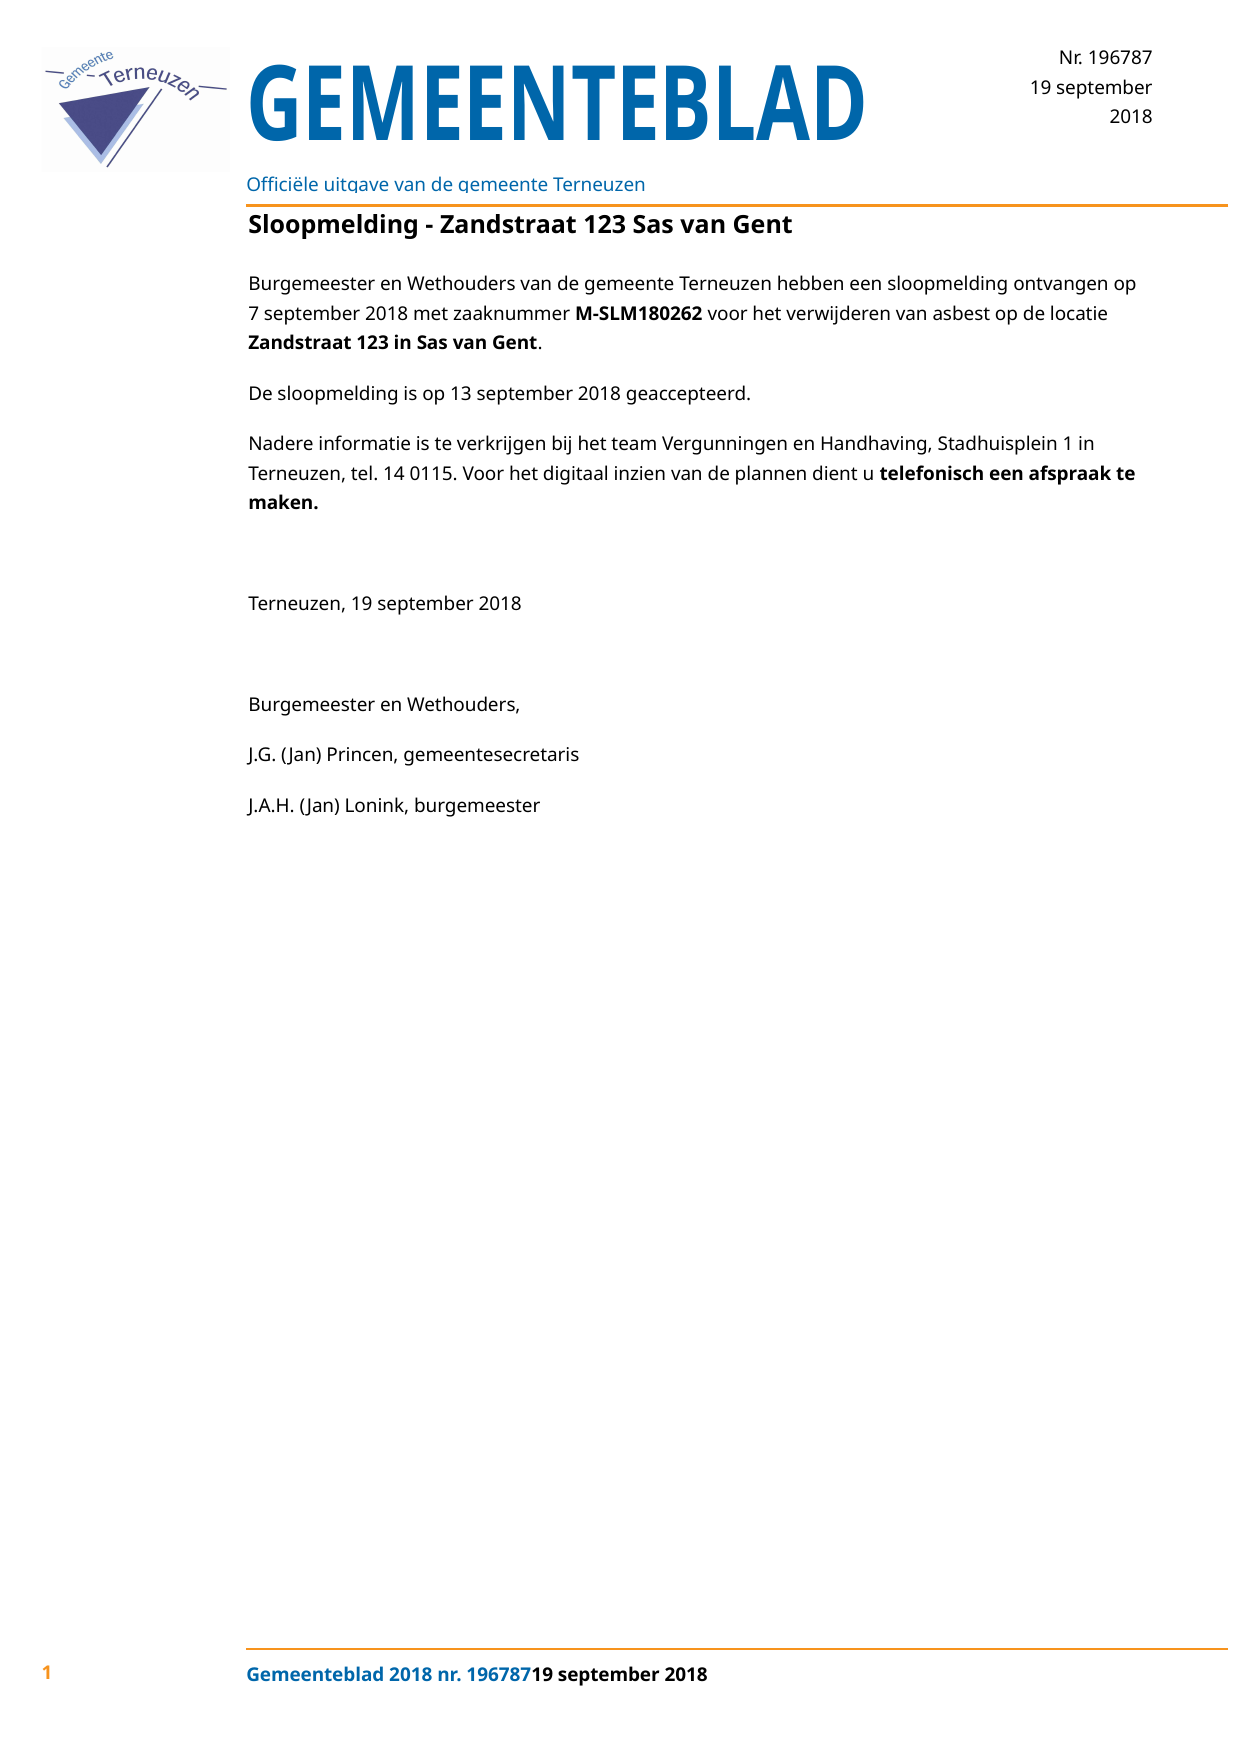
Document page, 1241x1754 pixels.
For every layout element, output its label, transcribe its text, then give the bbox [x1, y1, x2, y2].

text J.G. (Jan) Princen, gemeentesecretaris [248, 742, 1152, 767]
text Sloopmelding - Zandstraat 123 Sas van Gent [248, 207, 1152, 241]
text J.A.H. (Jan) Lonink, burgemeester [248, 792, 1152, 818]
text Terneuzen, 19 september 2018 [248, 590, 1152, 616]
text De sloopmelding is op 13 september 2018 geaccepteerd. [248, 380, 1152, 406]
text Burgemeester en Wethouders, [248, 691, 1152, 717]
text Burgemeester en Wethouders van de gemeente Terneuzen hebben een sloopmelding ontvangen op 7 september 2018 met zaaknummer M-SLM180262 voor het verwijderen van asbest op de locatie Zandstraat 123 in Sas van Gent. [248, 270, 1152, 355]
picture [41, 47, 231, 172]
text Nadere informatie is te verkrijgen bij het team Vergunningen en Handhaving, Stadhuisplein 1 in Terneuzen, tel. 14 0115. Voor het digitaal inzien van de plannen dient u telefonisch een afspraak te maken. [248, 430, 1152, 515]
